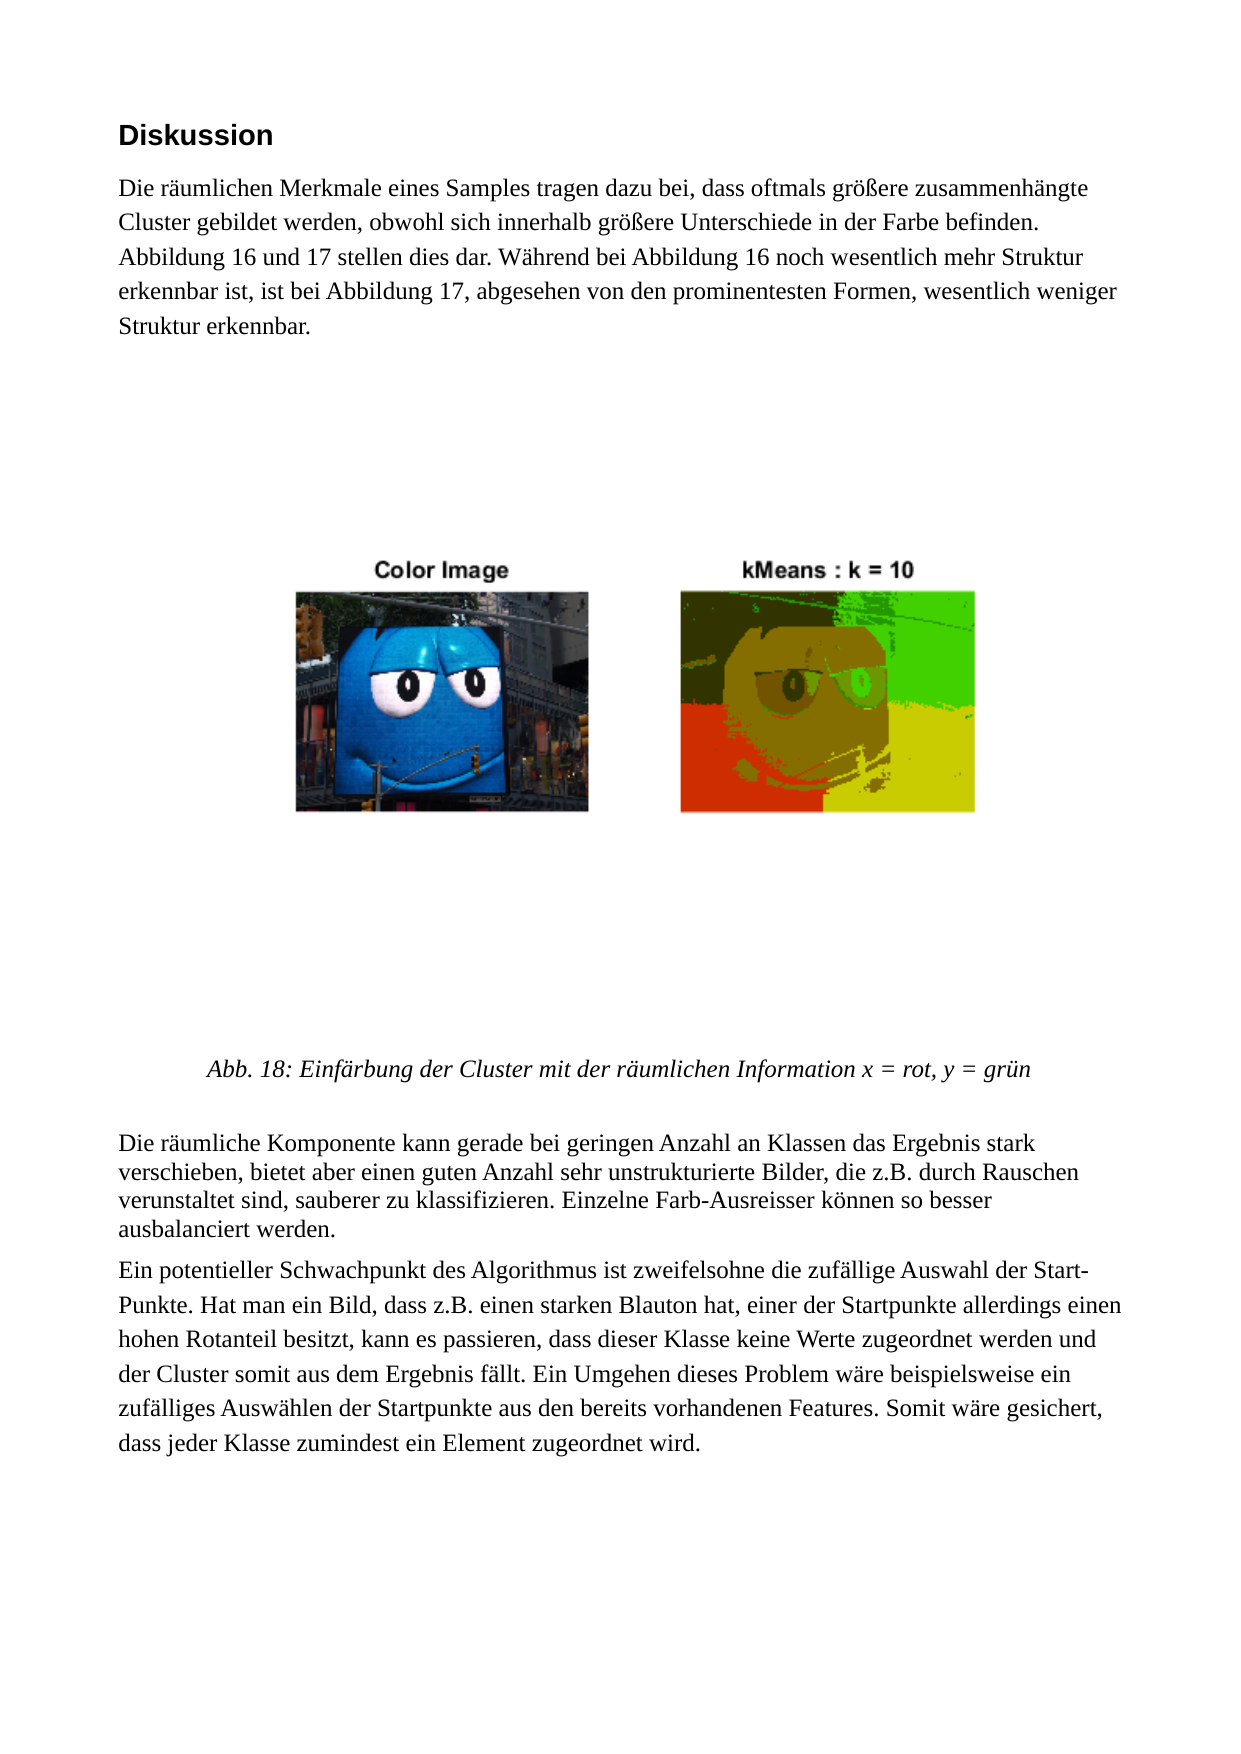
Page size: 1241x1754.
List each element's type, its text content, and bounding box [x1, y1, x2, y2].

text Diskussion [118, 118, 1122, 152]
text Abb. 18: Einfärbung der Cluster mit der räumlichen Information x = rot, y = grün [118, 1054, 1122, 1083]
text Ein potentieller Schwachpunkt des Algorithmus ist zweifelsohne die zufällige Auswahl der Start-Punkte. Hat man ein Bild, dass z.B. einen starken Blauton hat, einer der Startpunkte allerdings einen hohen Rotanteil besitzt, kann es passieren, dass dieser Klasse keine Werte zugeordnet werden und der Cluster somit aus dem Ergebnis fällt. Ein Umgehen dieses Problem wäre beispielsweise ein zufälliges Auswählen der Startpunkte aus den bereits vorhandenen Features. Somit wäre gesichert, dass jeder Klasse zumindest ein Element zugeordnet wird. [118, 1256, 1122, 1457]
subtitle Die räumliche Komponente kann gerade bei geringen Anzahl an Klassen das Ergebnis stark verschieben, bietet aber einen guten Anzahl sehr unstrukturierte Bilder, die z.B. durch Rauschen verunstaltet sind, sauberer zu klassifizieren. Einzelne Farb-Ausreisser können so besser ausbalanciert werden. [118, 1128, 1122, 1243]
picture [182, 385, 1058, 1042]
text Die räumlichen Merkmale eines Samples tragen dazu bei, dass oftmals größere zusammenhängte Cluster gebildet werden, obwohl sich innerhalb größere Unterschiede in der Farbe befinden. Abbildung 16 und 17 stellen dies dar. Während bei Abbildung 16 noch wesentlich mehr Struktur erkennbar ist, ist bei Abbildung 17, abgesehen von den prominentesten Formen, wesentlich weniger Struktur erkennbar. [118, 173, 1122, 339]
